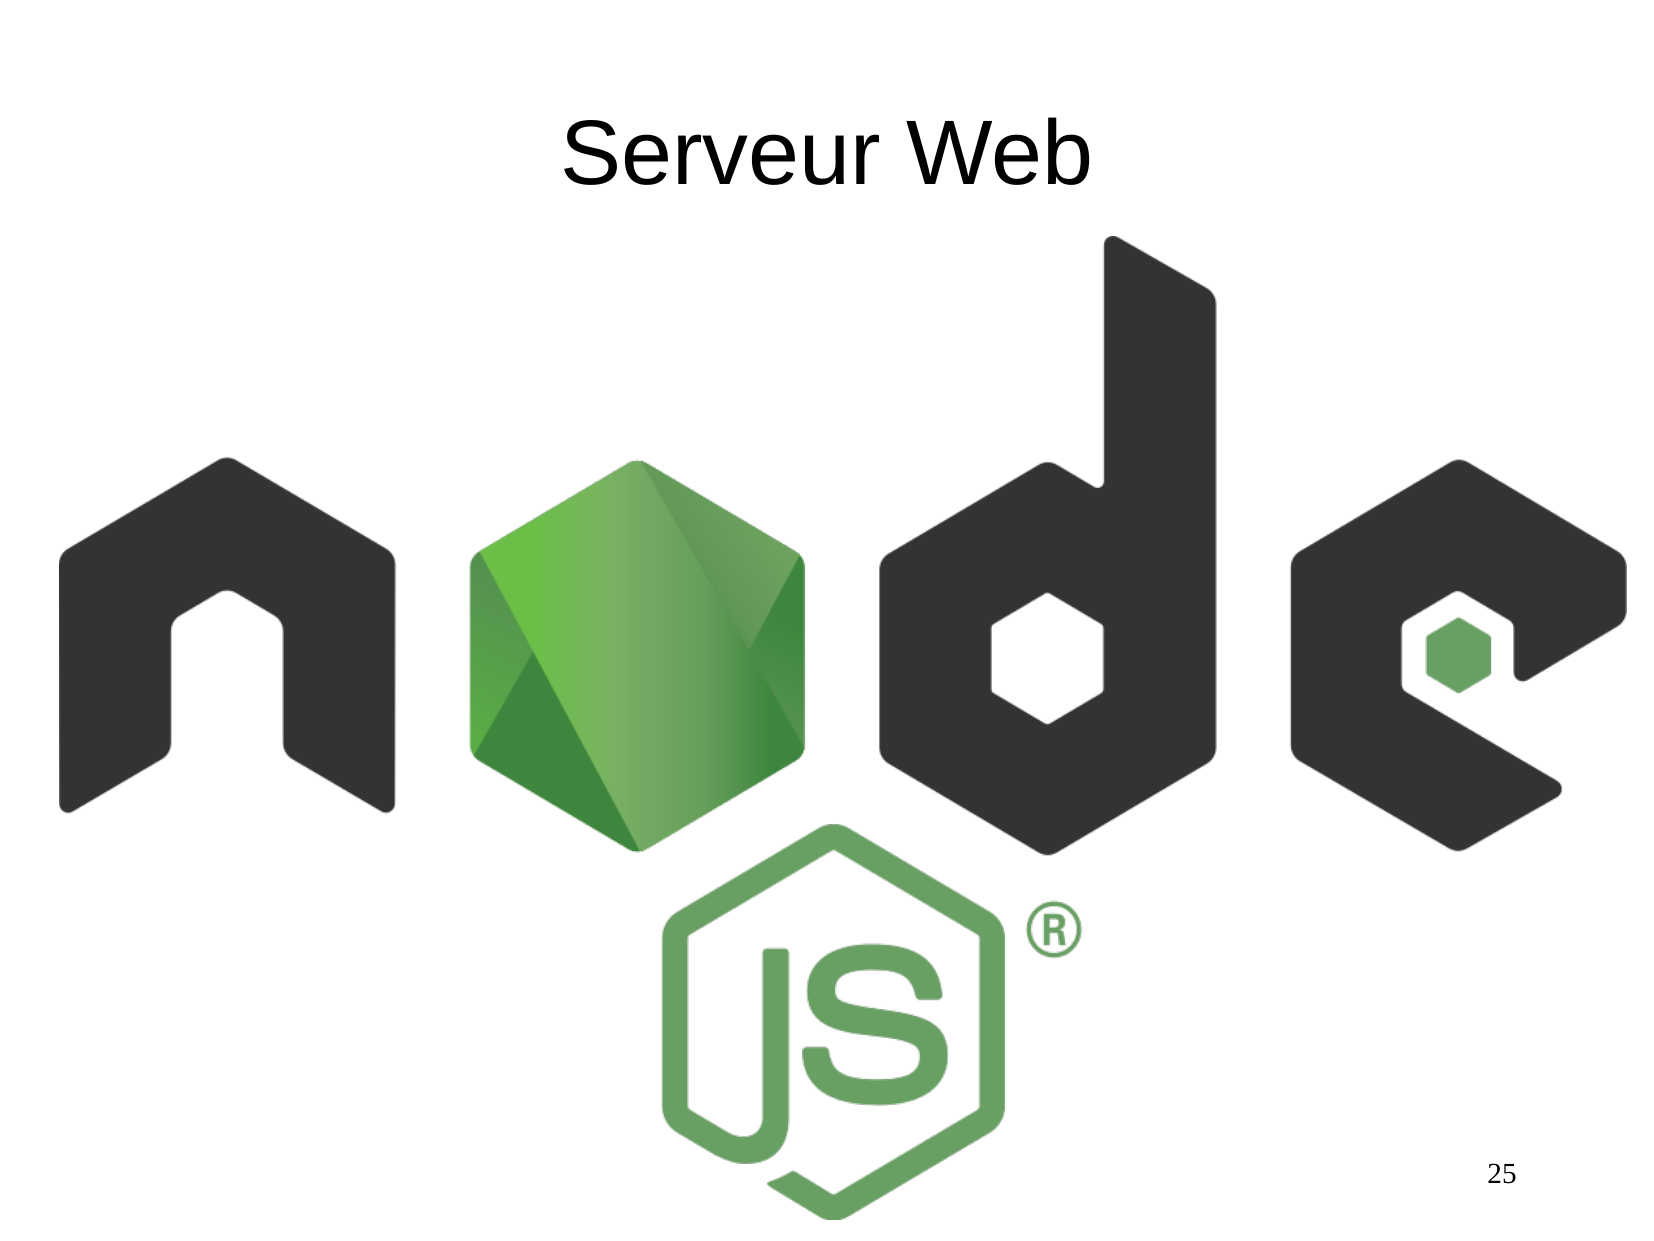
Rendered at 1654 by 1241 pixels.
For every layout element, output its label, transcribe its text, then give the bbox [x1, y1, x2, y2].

title Serveur Web [82, 49, 1571, 236]
picture [59, 236, 1627, 1220]
